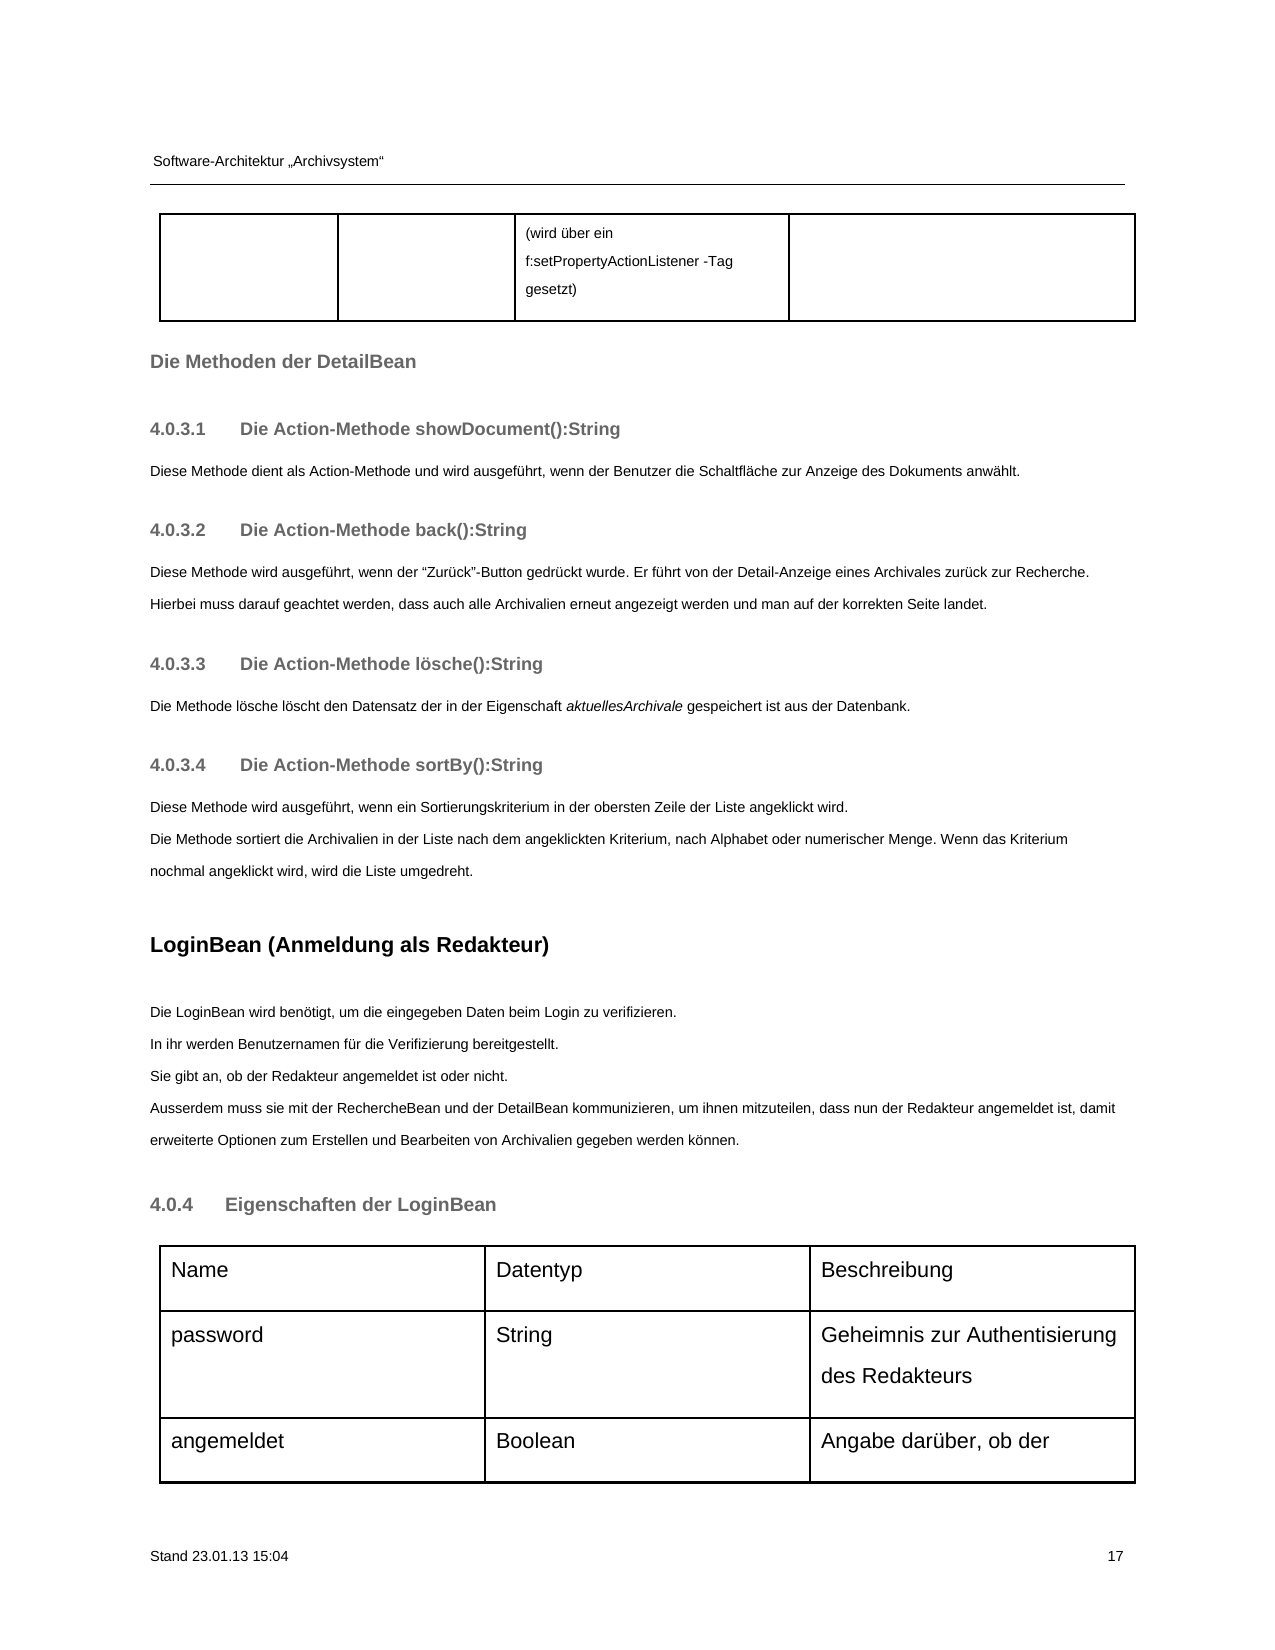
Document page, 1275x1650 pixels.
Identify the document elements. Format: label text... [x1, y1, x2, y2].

table_header Name [161, 1247, 484, 1310]
text Die LoginBean wird benötigt, um die eingegeben Daten beim Login zu verifizieren. [150, 1004, 1125, 1032]
table_cell password [161, 1312, 484, 1417]
text Diese Methode wird ausgeführt, wenn ein Sortierungskriterium in der obersten Zeile der Liste angeklickt wird. [150, 799, 1125, 827]
table_cell String [486, 1312, 809, 1417]
table_cell [790, 215, 1134, 320]
subtitle LoginBean (Anmeldung als Redakteur) [150, 933, 1125, 975]
table_header Beschreibung [811, 1247, 1134, 1310]
table_cell Geheimnis zur Authentisierung des Redakteurs [811, 1312, 1134, 1417]
text In ihr werden Benutzernamen für die Verifizierung bereitgestellt. [150, 1036, 1125, 1064]
text Die Methode sortiert die Archivalien in der Liste nach dem angeklickten Kriterium, nach Alphabet oder numerischer Menge. Wenn das Kriterium nochmal angeklickt wird, wird die Liste umgedreht. [150, 832, 1125, 892]
text Sie gibt an, ob der Redakteur angemeldet ist oder nicht. [150, 1068, 1125, 1096]
subtitle Eigenschaften der LoginBean [150, 1194, 1125, 1231]
subtitle Die Action-Methode sortBy():String [150, 755, 1125, 790]
table_cell [339, 215, 514, 320]
table_cell Angabe darüber, ob der [811, 1419, 1134, 1481]
table_header Datentyp [486, 1247, 809, 1310]
table_cell (wird über ein f:setPropertyActionListener -Tag gesetzt) [516, 215, 788, 320]
subtitle Die Action-Methode lösche():String [150, 654, 1125, 689]
text Die Methode lösche löscht den Datensatz der in der Eigenschaft aktuellesArchivale gespeichert ist aus der Datenbank. [150, 698, 1125, 726]
text Diese Methode dient als Action-Methode und wird ausgeführt, wenn der Benutzer die Schaltfläche zur Anzeige des Dokuments anwählt. [150, 463, 1125, 491]
table_cell [161, 215, 337, 320]
table_cell angemeldet [161, 1419, 484, 1481]
subtitle Die Action-Methode showDocument():String [150, 419, 1125, 454]
table_cell Boolean [486, 1419, 809, 1481]
text Diese Methode wird ausgeführt, wenn der “Zurück”-Button gedrückt wurde. Er führt von der Detail-Anzeige eines Archivales zurück zur Recherche. Hierbei muss darauf geachtet werden, dass auch alle Archivalien erneut angezeigt werden und man auf der korrekten Seite landet. [150, 565, 1125, 625]
subtitle Die Methoden der DetailBean [150, 351, 1125, 388]
text Ausserdem muss sie mit der RechercheBean und der DetailBean kommunizieren, um ihnen mitzuteilen, dass nun der Redakteur angemeldet ist, damit erweiterte Optionen zum Erstellen und Bearbeiten von Archivalien gegeben werden können. [150, 1101, 1125, 1161]
subtitle Die Action-Methode back():String [150, 520, 1125, 555]
